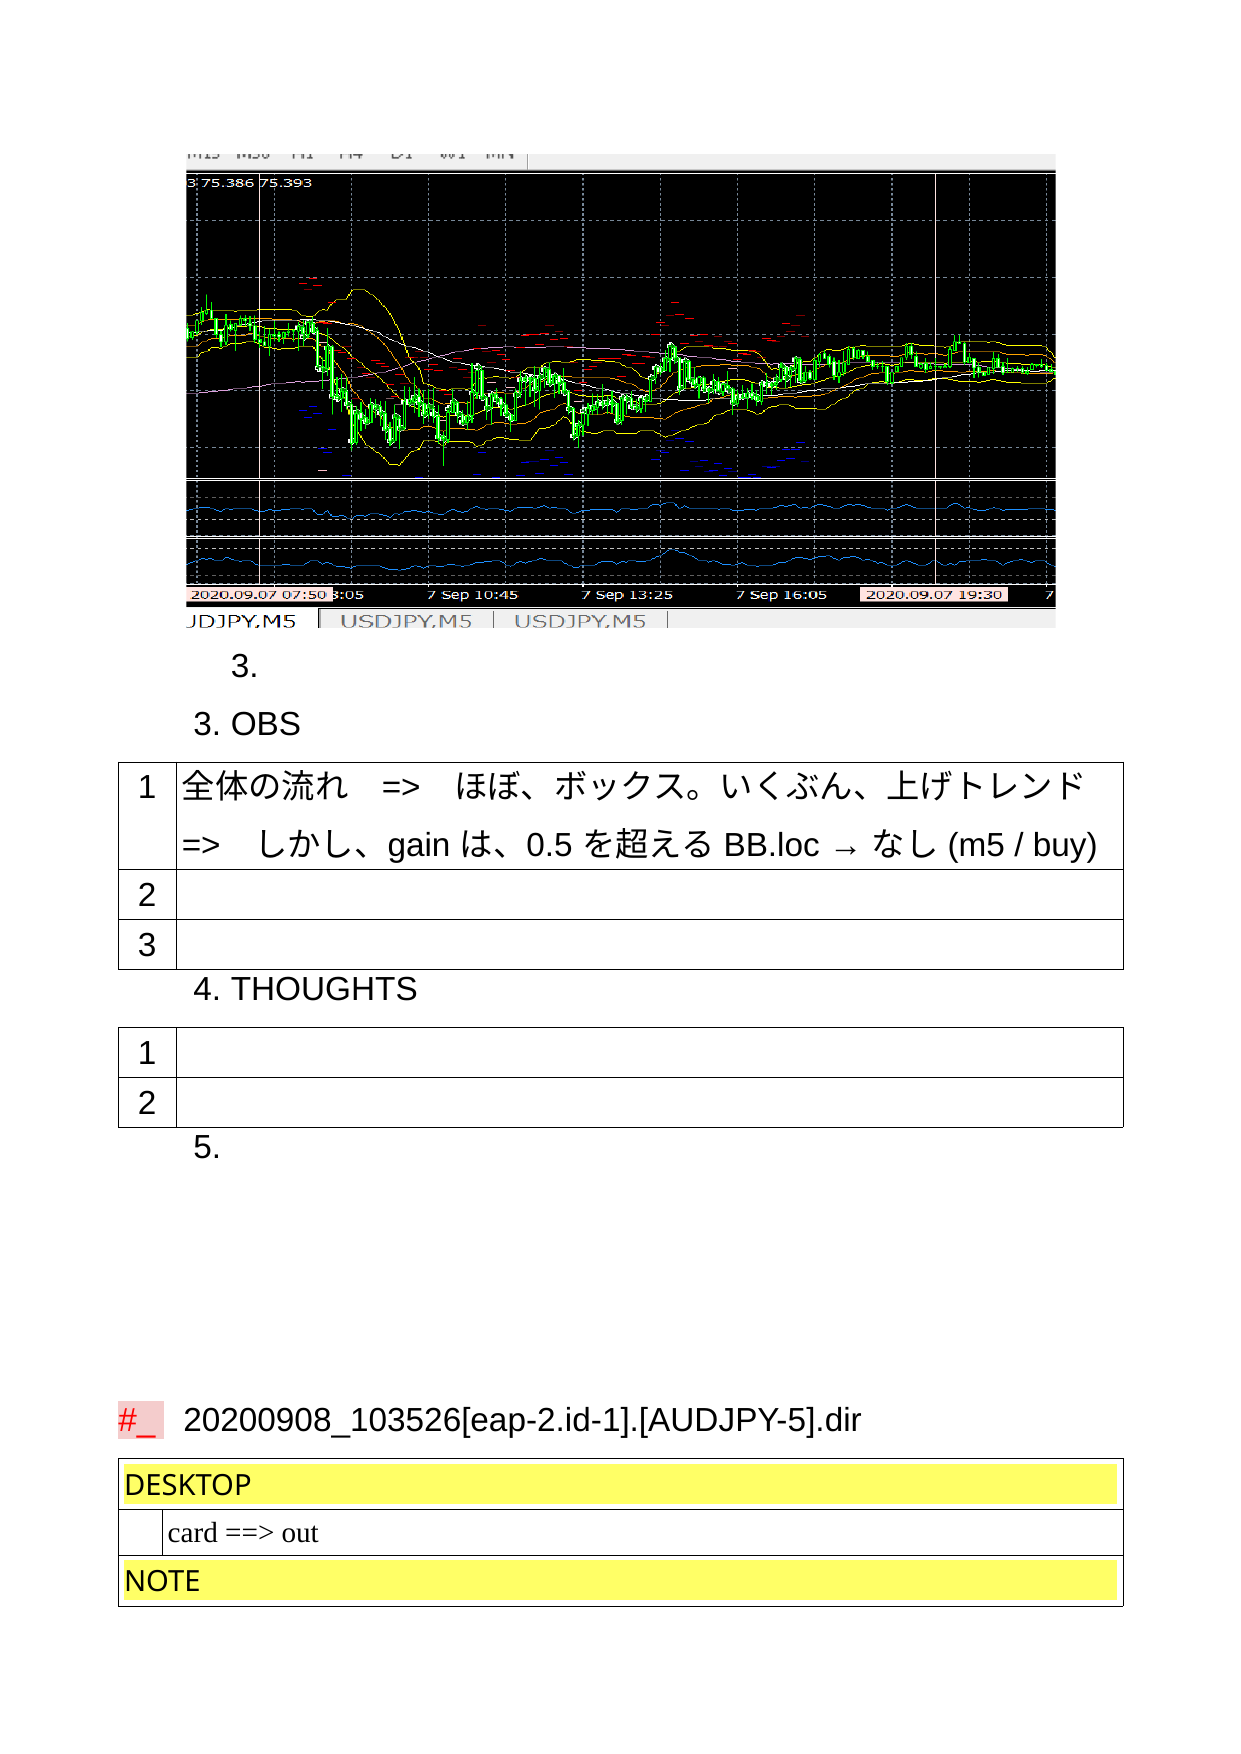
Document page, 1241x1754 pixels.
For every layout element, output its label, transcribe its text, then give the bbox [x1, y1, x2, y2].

table_cell 2 [119, 870, 176, 919]
table_cell [177, 920, 1123, 969]
table_cell NOTE [119, 1556, 1123, 1606]
table_cell 2 [119, 1078, 176, 1127]
list OBS [193, 704, 1122, 742]
table_header 1 [119, 763, 176, 869]
table_header 1 [119, 1028, 176, 1077]
table_header DESKTOP [119, 1459, 1123, 1509]
text #_ 20200908_103526[eap-2.id-1].[AUDJPY-5].dir [118, 1401, 1122, 1439]
table_cell [177, 1078, 1123, 1127]
list THOUGHTS [193, 970, 1122, 1008]
table_cell [177, 870, 1123, 919]
table_cell [119, 1510, 162, 1554]
table_cell 3 [119, 920, 176, 969]
table_header 全体の流れ => ほぼ、ボックス。いくぶん、上げトレンド => しかし、gain は、0.5 を超える BB.loc → なし (m5 / buy) [177, 763, 1123, 869]
picture [186, 154, 1056, 628]
table_header [177, 1028, 1123, 1077]
table_cell card ==> out [163, 1510, 1123, 1554]
